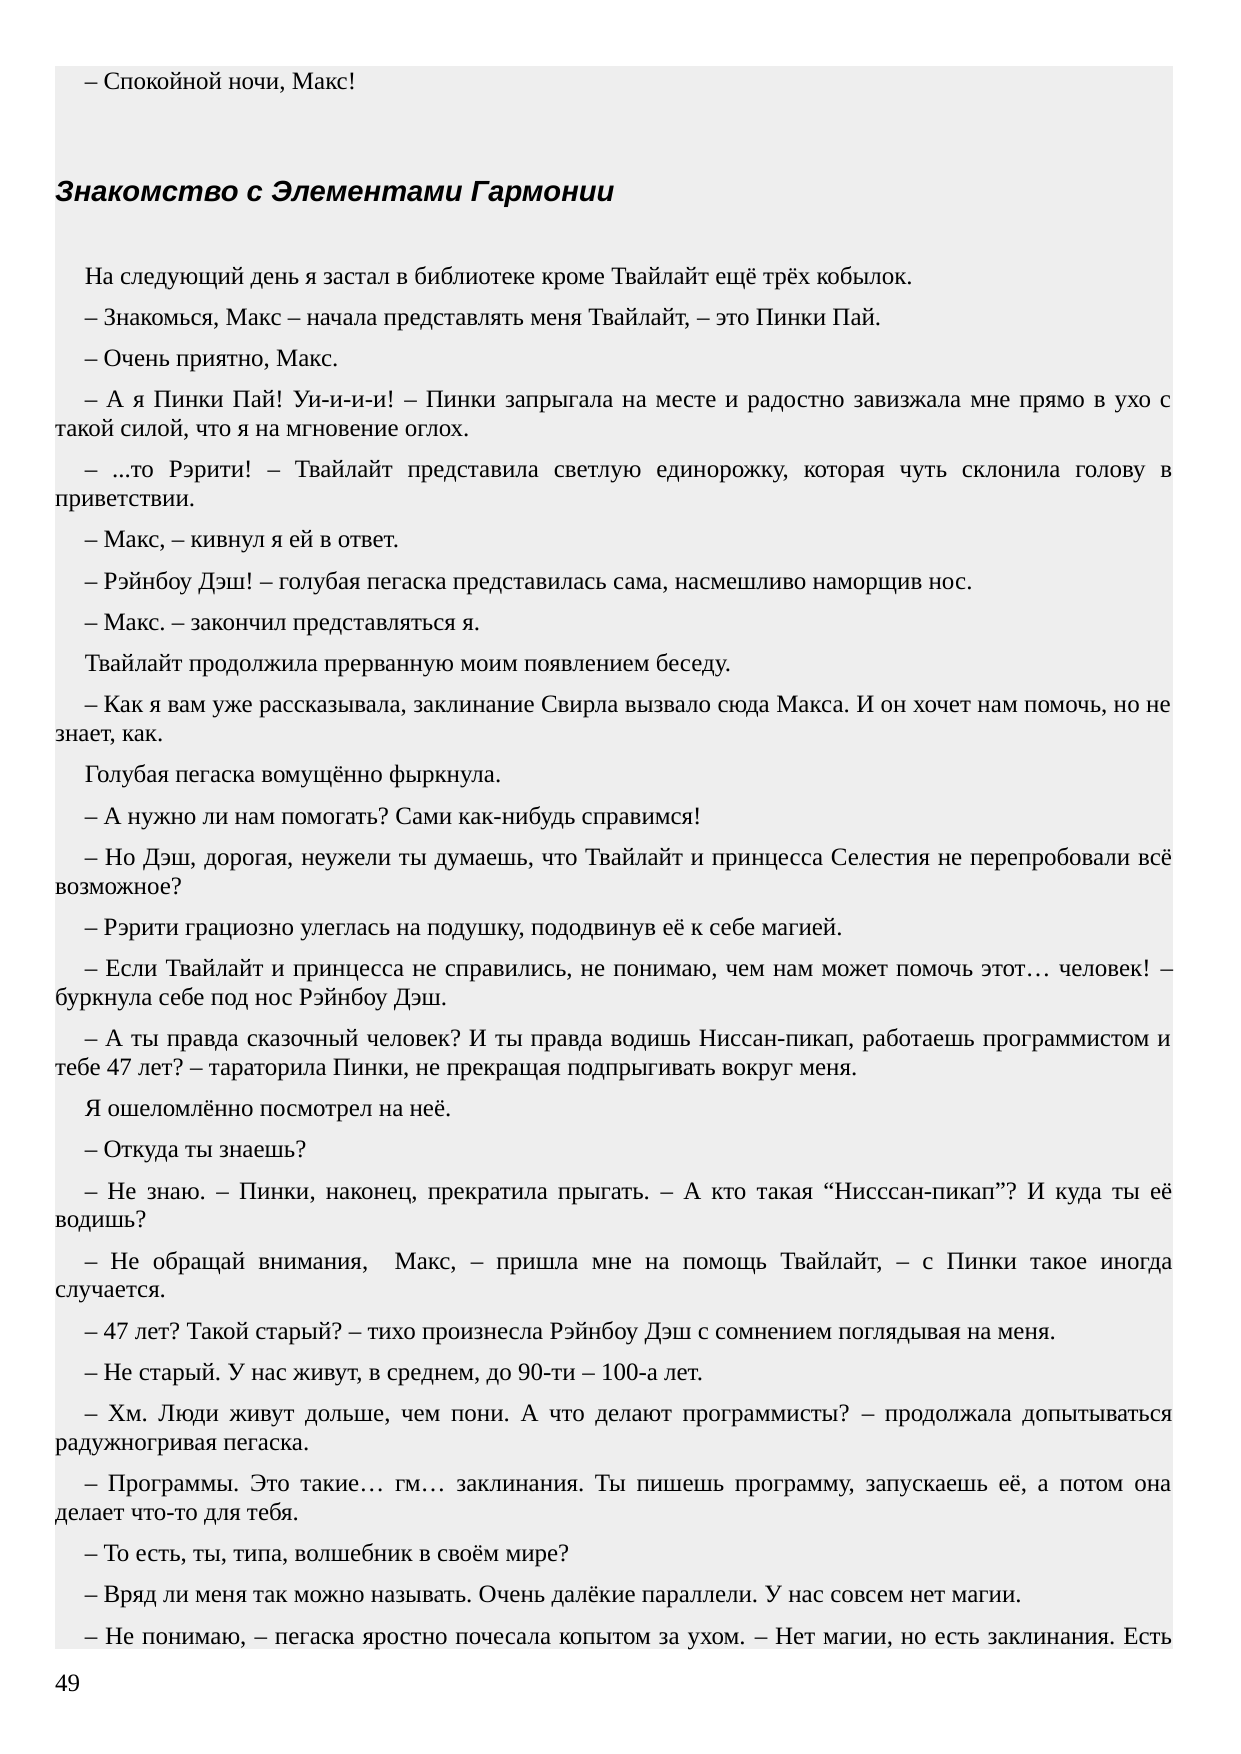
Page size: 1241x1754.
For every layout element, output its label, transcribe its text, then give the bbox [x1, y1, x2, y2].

text – Не обращай внимания, Макс, – пришла мне на помощь Твайлайт, – с Пинки такое иногда случается. [55, 1246, 1173, 1303]
text – То есть, ты, типа, волшебник в своём мире? [55, 1538, 1173, 1567]
text – Рэрити грациозно улеглась на подушку, пододвинув её к себе магией. [55, 912, 1173, 941]
text – Макс, – кивнул я ей в ответ. [55, 524, 1173, 553]
text – ...то Рэрити! – Твайлайт представила светлую единорожку, которая чуть склонила голову в приветствии. [55, 454, 1173, 512]
text – Очень приятно, Макс. [55, 343, 1173, 372]
text Твайлайт продолжила прерванную моим появлением беседу. [55, 648, 1173, 677]
text – Не старый. У нас живут, в среднем, до 90-ти – 100-а лет. [55, 1357, 1173, 1386]
text Голубая пегаска вомущённо фыркнула. [55, 759, 1173, 788]
text – Знакомься, Макс – начала представлять меня Твайлайт, – это Пинки Пай. [55, 302, 1173, 331]
text Я ошеломлённо посмотрел на неё. [55, 1093, 1173, 1122]
text – А нужно ли нам помогать? Сами как-нибудь справимся! [55, 801, 1173, 829]
text – Но Дэш, дорогая, неужели ты думаешь, что Твайлайт и принцесса Селестия не перепробовали всё возможное? [55, 842, 1173, 899]
text – Рэйнбоу Дэш! – голубая пегаска представилась сама, насмешливо наморщив нос. [55, 566, 1173, 594]
text – Не знаю. – Пинки, наконец, прекратила прыгать. – А кто такая “Нисссан-пикап”? И куда ты её водишь? [55, 1176, 1173, 1233]
text – Вряд ли меня так можно называть. Очень далёкие параллели. У нас совсем нет магии. [55, 1579, 1173, 1608]
text – Спокойной ночи, Макс! [55, 66, 1173, 95]
text – Не понимаю, – пегаска яростно почесала копытом за ухом. – Нет магии, но есть заклинания. Есть [55, 1621, 1173, 1649]
subtitle Знакомство с Элементами Гармонии [55, 173, 1173, 207]
text – А ты правда сказочный человек? И ты правда водишь Ниссан-пикап, работаешь программистом и тебе 47 лет? – тараторила Пинки, не прекращая подпрыгивать вокруг меня. [55, 1023, 1173, 1081]
text На следующий день я застал в библиотеке кроме Твайлайт ещё трёх кобылок. [55, 261, 1173, 289]
text – Программы. Это такие… гм… заклинания. Ты пишешь программу, запускаешь её, а потом она делает что-то для тебя. [55, 1468, 1173, 1526]
text – Макс. – закончил представляться я. [55, 607, 1173, 636]
text – А я Пинки Пай! Уи-и-и-и! – Пинки запрыгала на месте и радостно завизжала мне прямо в ухо с такой силой, что я на мгновение оглох. [55, 384, 1173, 442]
text – Хм. Люди живут дольше, чем пони. А что делают программисты? – продолжала допытываться радужногривая пегаска. [55, 1398, 1173, 1456]
text – Откуда ты знаешь? [55, 1134, 1173, 1163]
text – Если Твайлайт и принцесса не справились, не понимаю, чем нам может помочь этот… человек! – буркнула себе под нос Рэйнбоу Дэш. [55, 953, 1173, 1011]
text – 47 лет? Такой старый? – тихо произнесла Рэйнбоу Дэш с сомнением поглядывая на меня. [55, 1316, 1173, 1344]
text – Как я вам уже рассказывала, заклинание Свирла вызвало сюда Макса. И он хочет нам помочь, но не знает, как. [55, 689, 1173, 747]
